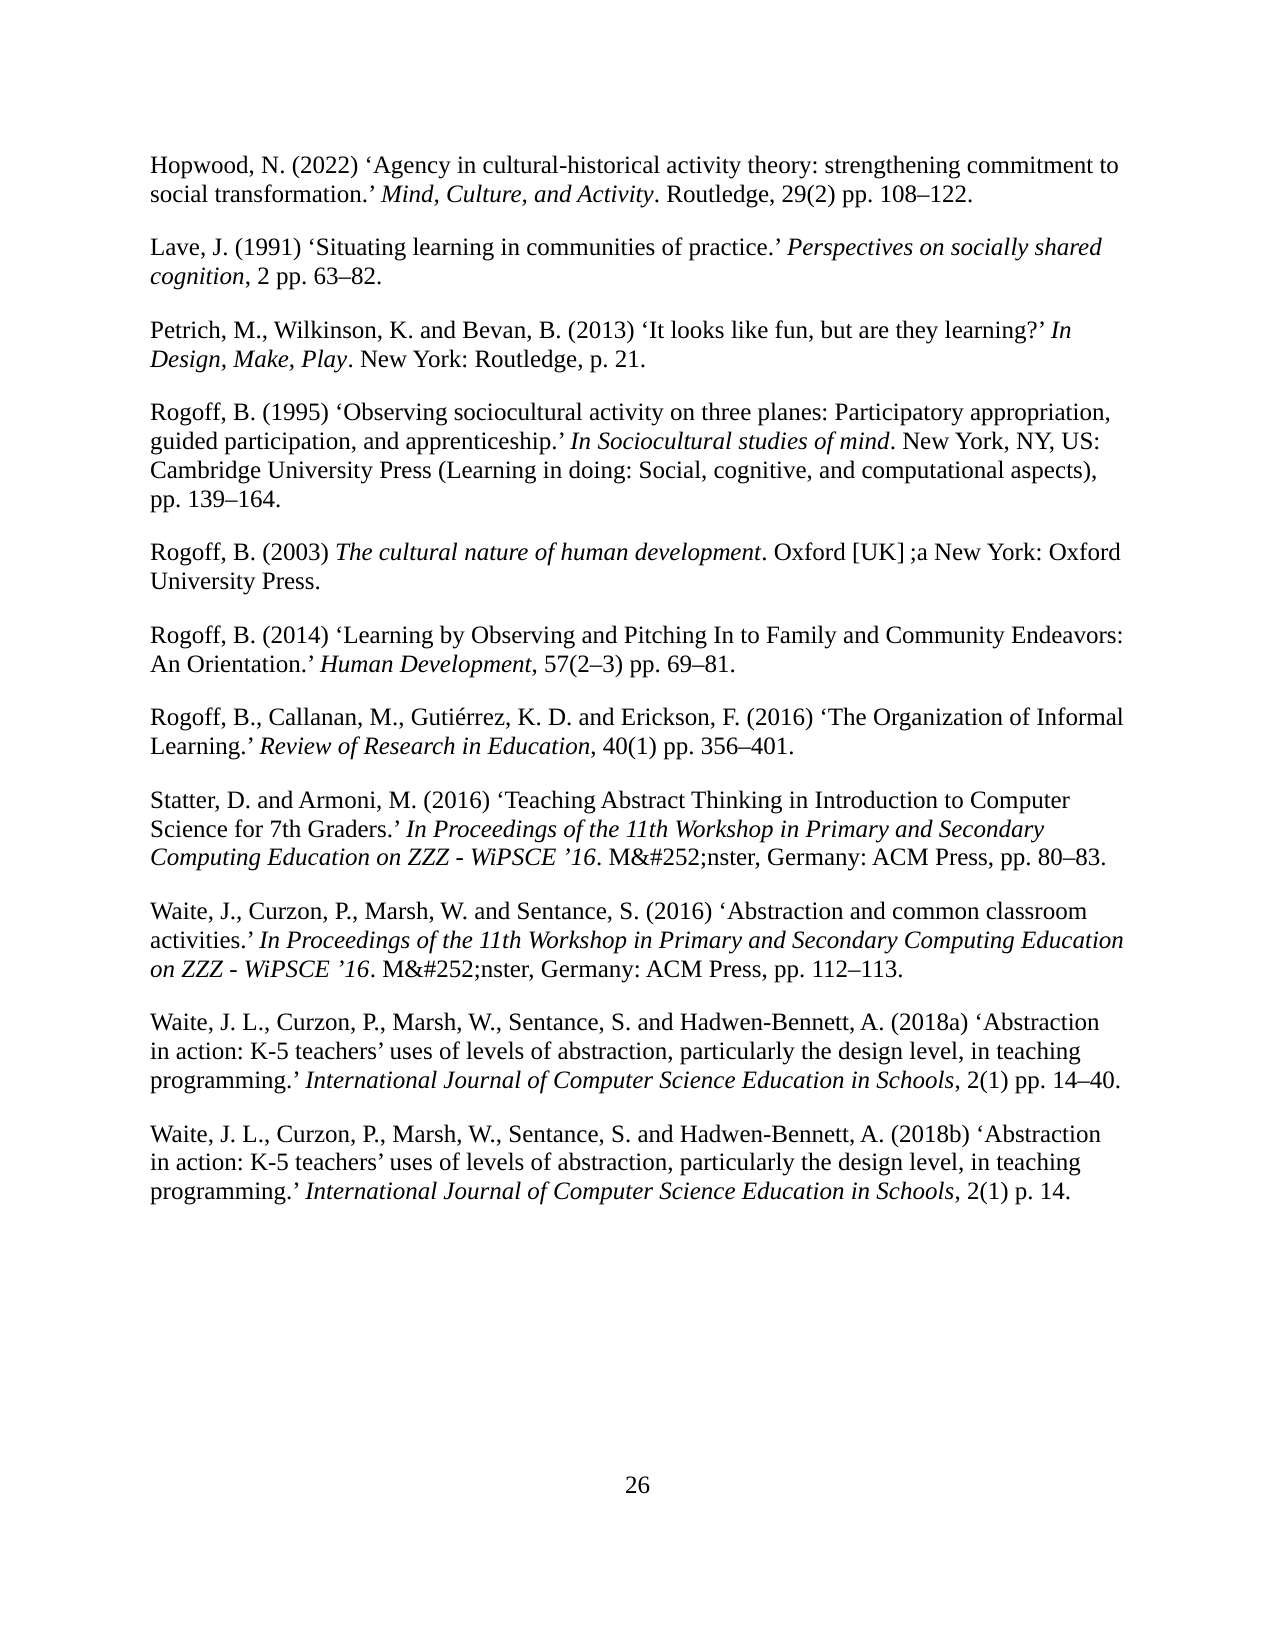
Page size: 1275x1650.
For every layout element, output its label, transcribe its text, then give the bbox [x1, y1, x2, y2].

text Petrich, M., Wilkinson, K. and Bevan, B. (2013) ‘It looks like fun, but are they learning?’ In Design, Make, Play. New York: Routledge, p. 21. [150, 315, 1125, 372]
text Waite, J., Curzon, P., Marsh, W. and Sentance, S. (2016) ‘Abstraction and common classroom activities.’ In Proceedings of the 11th Workshop in Primary and Secondary Computing Education on ZZZ - WiPSCE ’16. M&#252;nster, Germany: ACM Press, pp. 112–113. [150, 896, 1125, 982]
text Waite, J. L., Curzon, P., Marsh, W., Sentance, S. and Hadwen-Bennett, A. (2018a) ‘Abstraction in action: K-5 teachers’ uses of levels of abstraction, particularly the design level, in teaching programming.’ International Journal of Computer Science Education in Schools, 2(1) pp. 14–40. [150, 1007, 1125, 1094]
text Rogoff, B. (2003) The cultural nature of human development. Oxford [UK] ;a New York: Oxford University Press. [150, 537, 1125, 595]
text Rogoff, B. (1995) ‘Observing sociocultural activity on three planes: Participatory appropriation, guided participation, and apprenticeship.’ In Sociocultural studies of mind. New York, NY, US: Cambridge University Press (Learning in doing: Social, cognitive, and computational aspects), pp. 139–164. [150, 397, 1125, 512]
text Rogoff, B. (2014) ‘Learning by Observing and Pitching In to Family and Community Endeavors: An Orientation.’ Human Development, 57(2–3) pp. 69–81. [150, 620, 1125, 677]
text Statter, D. and Armoni, M. (2016) ‘Teaching Abstract Thinking in Introduction to Computer Science for 7th Graders.’ In Proceedings of the 11th Workshop in Primary and Secondary Computing Education on ZZZ - WiPSCE ’16. M&#252;nster, Germany: ACM Press, pp. 80–83. [150, 785, 1125, 871]
text Lave, J. (1991) ‘Situating learning in communities of practice.’ Perspectives on socially shared cognition, 2 pp. 63–82. [150, 232, 1125, 290]
text Hopwood, N. (2022) ‘Agency in cultural-historical activity theory: strengthening commitment to social transformation.’ Mind, Culture, and Activity. Routledge, 29(2) pp. 108–122. [150, 150, 1125, 207]
text Rogoff, B., Callanan, M., Gutiérrez, K. D. and Erickson, F. (2016) ‘The Organization of Informal Learning.’ Review of Research in Education, 40(1) pp. 356–401. [150, 702, 1125, 760]
text Waite, J. L., Curzon, P., Marsh, W., Sentance, S. and Hadwen-Bennett, A. (2018b) ‘Abstraction in action: K-5 teachers’ uses of levels of abstraction, particularly the design level, in teaching programming.’ International Journal of Computer Science Education in Schools, 2(1) p. 14. [150, 1119, 1125, 1205]
